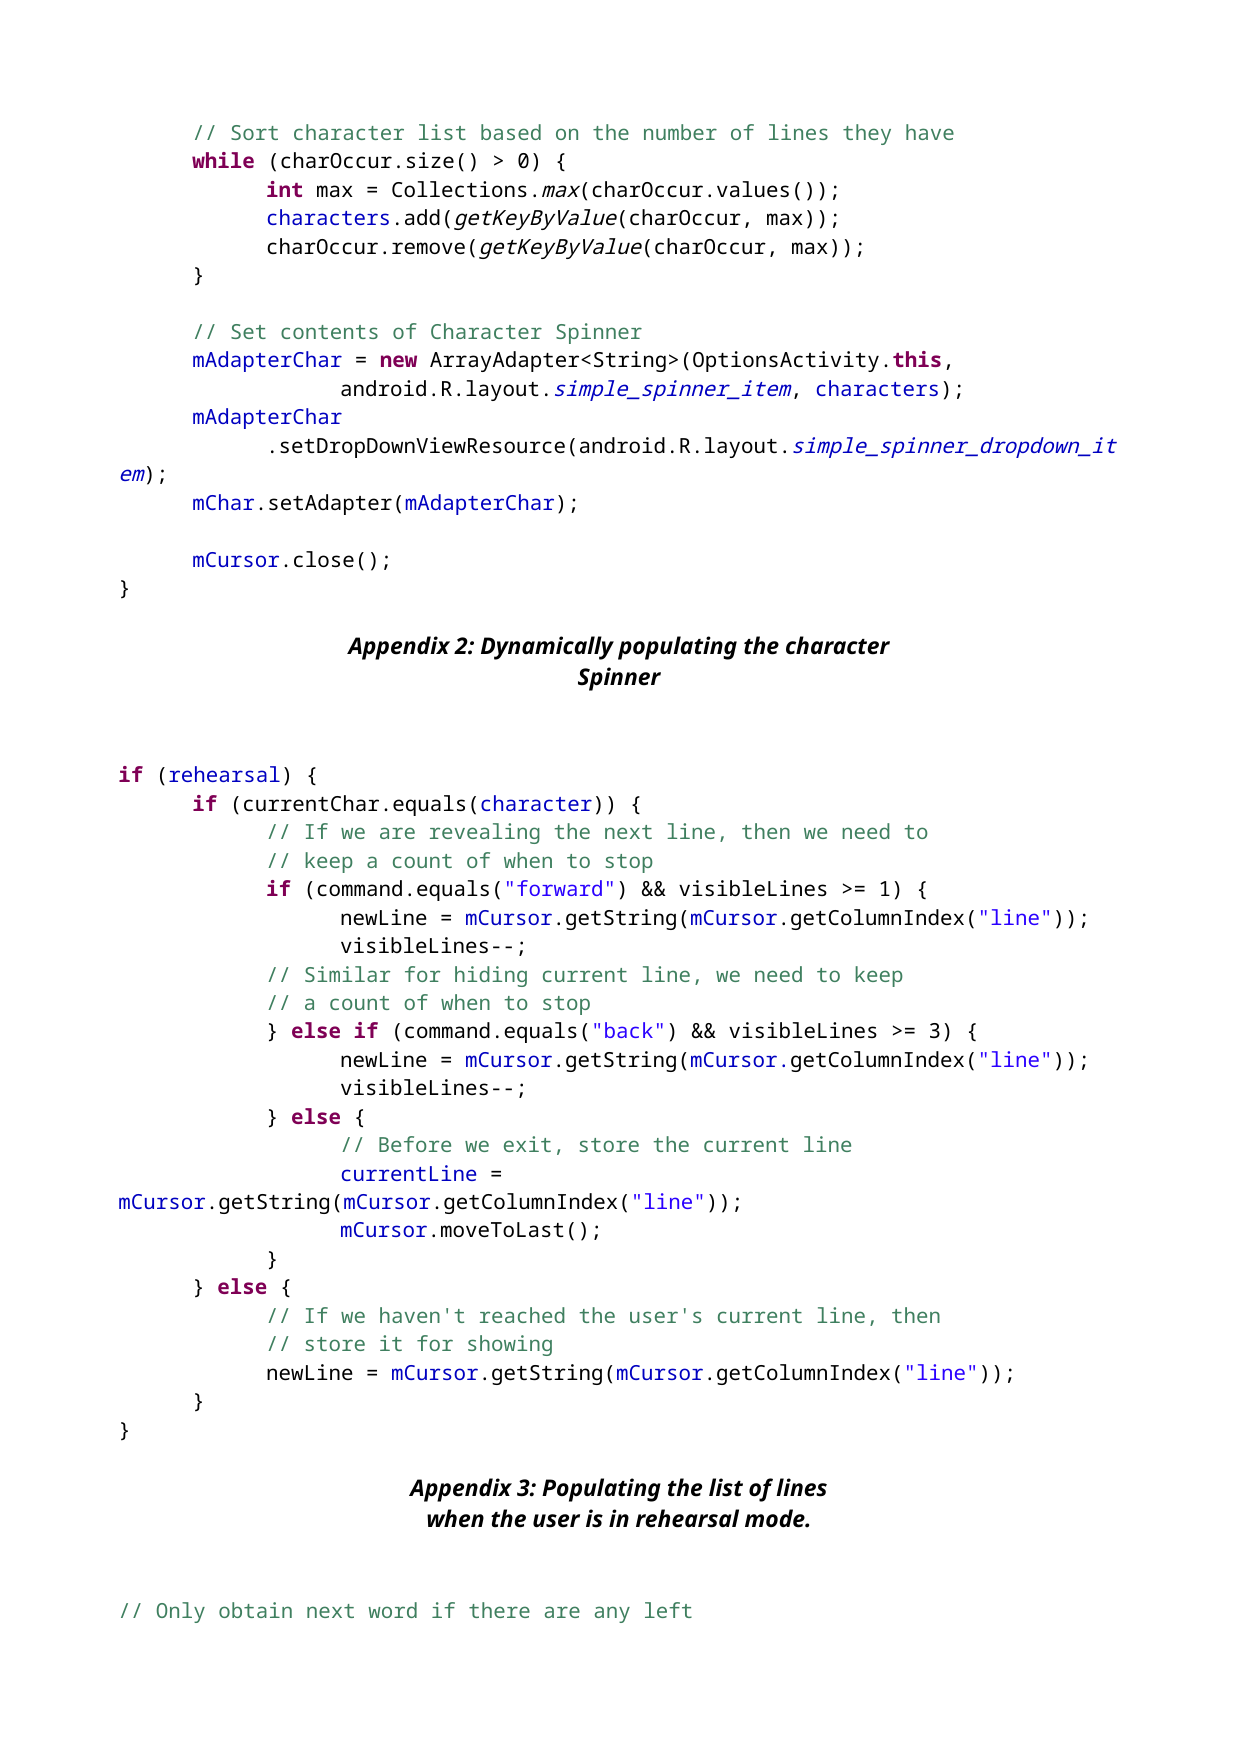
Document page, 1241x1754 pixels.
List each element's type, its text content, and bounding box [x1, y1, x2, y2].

text charOccur.remove(getKeyByValue(charOccur, max)); [118, 232, 1122, 260]
text mAdapterChar [118, 402, 1122, 431]
text } else if (command.equals("back") && visibleLines >= 3) { [118, 1017, 1122, 1045]
text .setDropDownViewResource(android.R.layout.simple_spinner_dropdown_item); [118, 431, 1122, 488]
text // If we are revealing the next line, then we need to [118, 817, 1122, 846]
text currentLine = mCursor.getString(mCursor.getColumnIndex("line")); [118, 1159, 1122, 1216]
text // If we haven't reached the user's current line, then [118, 1301, 1122, 1329]
text android.R.layout.simple_spinner_item, characters); [118, 374, 1122, 402]
text // Sort character list based on the number of lines they have [118, 118, 1122, 147]
text when the user is in rehearsal mode. [118, 1503, 1122, 1534]
text } [118, 573, 1122, 602]
text Appendix 2: Dynamically populating the character [118, 630, 1122, 661]
text newLine = mCursor.getString(mCursor.getColumnIndex("line")); [118, 903, 1122, 931]
text visibleLines--; [118, 931, 1122, 960]
text while (charOccur.size() > 0) { [118, 147, 1122, 175]
text visibleLines--; [118, 1073, 1122, 1102]
text // Before we exit, store the current line [118, 1130, 1122, 1159]
text Appendix 3: Populating the list of lines [118, 1472, 1122, 1503]
text // keep a count of when to stop [118, 846, 1122, 874]
text } [118, 260, 1122, 289]
text Spinner [118, 661, 1122, 692]
text mAdapterChar = new ArrayAdapter<String>(OptionsActivity.this, [118, 346, 1122, 374]
text } [118, 1386, 1122, 1415]
text int max = Collections.max(charOccur.values()); [118, 175, 1122, 203]
text if (currentChar.equals(character)) { [118, 789, 1122, 817]
text // Similar for hiding current line, we need to keep [118, 960, 1122, 988]
text // store it for showing [118, 1329, 1122, 1358]
text // Set contents of Character Spinner [118, 317, 1122, 346]
text } [118, 1244, 1122, 1272]
text characters.add(getKeyByValue(charOccur, max)); [118, 203, 1122, 232]
text } [118, 1415, 1122, 1443]
text } else { [118, 1272, 1122, 1301]
text newLine = mCursor.getString(mCursor.getColumnIndex("line")); [118, 1358, 1122, 1386]
text mCursor.close(); [118, 545, 1122, 573]
text // a count of when to stop [118, 988, 1122, 1017]
text newLine = mCursor.getString(mCursor.getColumnIndex("line")); [118, 1045, 1122, 1073]
text mCursor.moveToLast(); [118, 1216, 1122, 1244]
text mChar.setAdapter(mAdapterChar); [118, 488, 1122, 516]
text if (command.equals("forward") && visibleLines >= 1) { [118, 874, 1122, 903]
text if (rehearsal) { [118, 761, 1122, 789]
text } else { [118, 1102, 1122, 1130]
text // Only obtain next word if there are any left [118, 1597, 1122, 1625]
